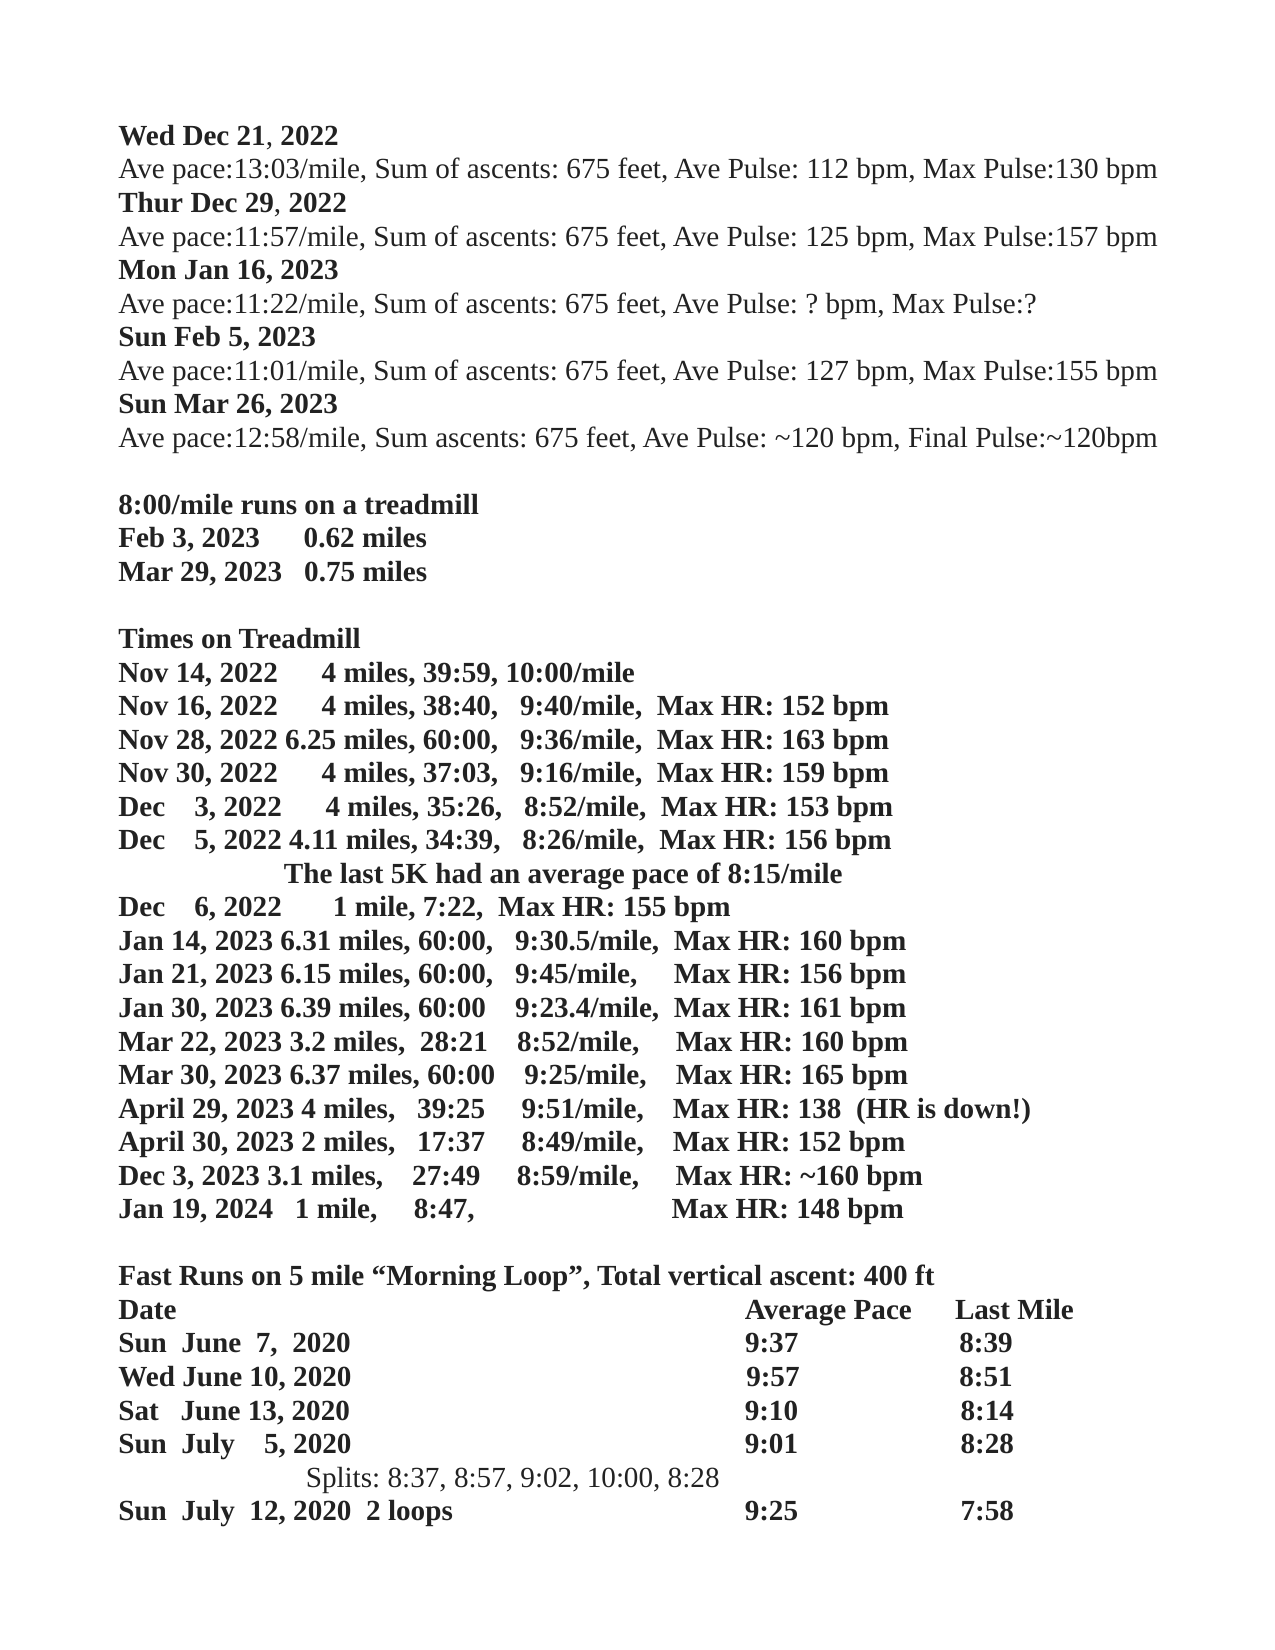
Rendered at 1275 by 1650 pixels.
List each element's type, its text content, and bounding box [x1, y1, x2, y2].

text Feb 3, 2023 0.62 miles [118, 521, 1161, 554]
text Jan 19, 2024 1 mile, 8:47, Max HR: 148 bpm [118, 1191, 1161, 1225]
text Dec 3, 2023 3.1 miles, 27:49 8:59/mile, Max HR: ~160 bpm [118, 1158, 1161, 1191]
text Sat June 13, 2020 9:10 8:14 Sun July 5, 2020 9:01 8:28 Splits: 8:37, 8:57, 9:02, 10:00, 8:28 Sun July 12, 2020 2 loops 9:25 7:58 [118, 1393, 1161, 1527]
text Wed Dec 21, 2022 [118, 118, 1161, 152]
text Mar 22, 2023 3.2 miles, 28:21 8:52/mile, Max HR: 160 bpm [118, 1024, 1161, 1057]
text Dec 5, 2022 4.11 miles, 34:39, 8:26/mile, Max HR: 156 bpm [118, 822, 1161, 856]
text Mar 29, 2023 0.75 miles [118, 554, 1161, 588]
text Sun Mar 26, 2023 [118, 386, 1161, 420]
text Fast Runs on 5 mile “Morning Loop”, Total vertical ascent: 400 ft [118, 1258, 1161, 1292]
text Nov 16, 2022 4 miles, 38:40, 9:40/mile, Max HR: 152 bpm [118, 688, 1161, 722]
text Ave pace:11:22/mile, Sum of ascents: 675 feet, Ave Pulse: ? bpm, Max Pulse:? [118, 286, 1161, 319]
text Nov 30, 2022 4 miles, 37:03, 9:16/mile, Max HR: 159 bpm [118, 755, 1161, 789]
text Nov 14, 2022 4 miles, 39:59, 10:00/mile [118, 655, 1161, 688]
text Ave pace:11:01/mile, Sum of ascents: 675 feet, Ave Pulse: 127 bpm, Max Pulse:155 bpm [118, 353, 1161, 386]
text Ave pace:13:03/mile, Sum of ascents: 675 feet, Ave Pulse: 112 bpm, Max Pulse:130 bpm [118, 152, 1161, 185]
text Nov 28, 2022 6.25 miles, 60:00, 9:36/mile, Max HR: 163 bpm [118, 722, 1161, 755]
text 8:00/mile runs on a treadmill [118, 487, 1161, 521]
text April 29, 2023 4 miles, 39:25 9:51/mile, Max HR: 138 (HR is down!) [118, 1091, 1161, 1124]
text Jan 30, 2023 6.39 miles, 60:00 9:23.4/mile, Max HR: 161 bpm [118, 990, 1161, 1024]
text April 30, 2023 2 miles, 17:37 8:49/mile, Max HR: 152 bpm [118, 1124, 1161, 1158]
text Mon Jan 16, 2023 [118, 252, 1161, 286]
text The last 5K had an average pace of 8:15/mile [118, 856, 1161, 889]
text Mar 30, 2023 6.37 miles, 60:00 9:25/mile, Max HR: 165 bpm [118, 1057, 1161, 1091]
text Ave pace:12:58/mile, Sum ascents: 675 feet, Ave Pulse: ~120 bpm, Final Pulse:~120bpm [118, 420, 1161, 453]
text Thur Dec 29, 2022 [118, 185, 1161, 219]
text Dec 3, 2022 4 miles, 35:26, 8:52/mile, Max HR: 153 bpm [118, 789, 1161, 822]
text Wed June 10, 2020 9:57 8:51 [118, 1359, 1161, 1393]
text Sun June 7, 2020 9:37 8:39 [118, 1326, 1161, 1359]
text Sun Feb 5, 2023 [118, 319, 1161, 353]
text Dec 6, 2022 1 mile, 7:22, Max HR: 155 bpm [118, 889, 1161, 923]
text Jan 21, 2023 6.15 miles, 60:00, 9:45/mile, Max HR: 156 bpm [118, 957, 1161, 990]
text Times on Treadmill [118, 621, 1161, 655]
text Ave pace:11:57/mile, Sum of ascents: 675 feet, Ave Pulse: 125 bpm, Max Pulse:157 bpm [118, 219, 1161, 252]
text Date Average Pace Last Mile [118, 1292, 1161, 1326]
text Jan 14, 2023 6.31 miles, 60:00, 9:30.5/mile, Max HR: 160 bpm [118, 923, 1161, 957]
